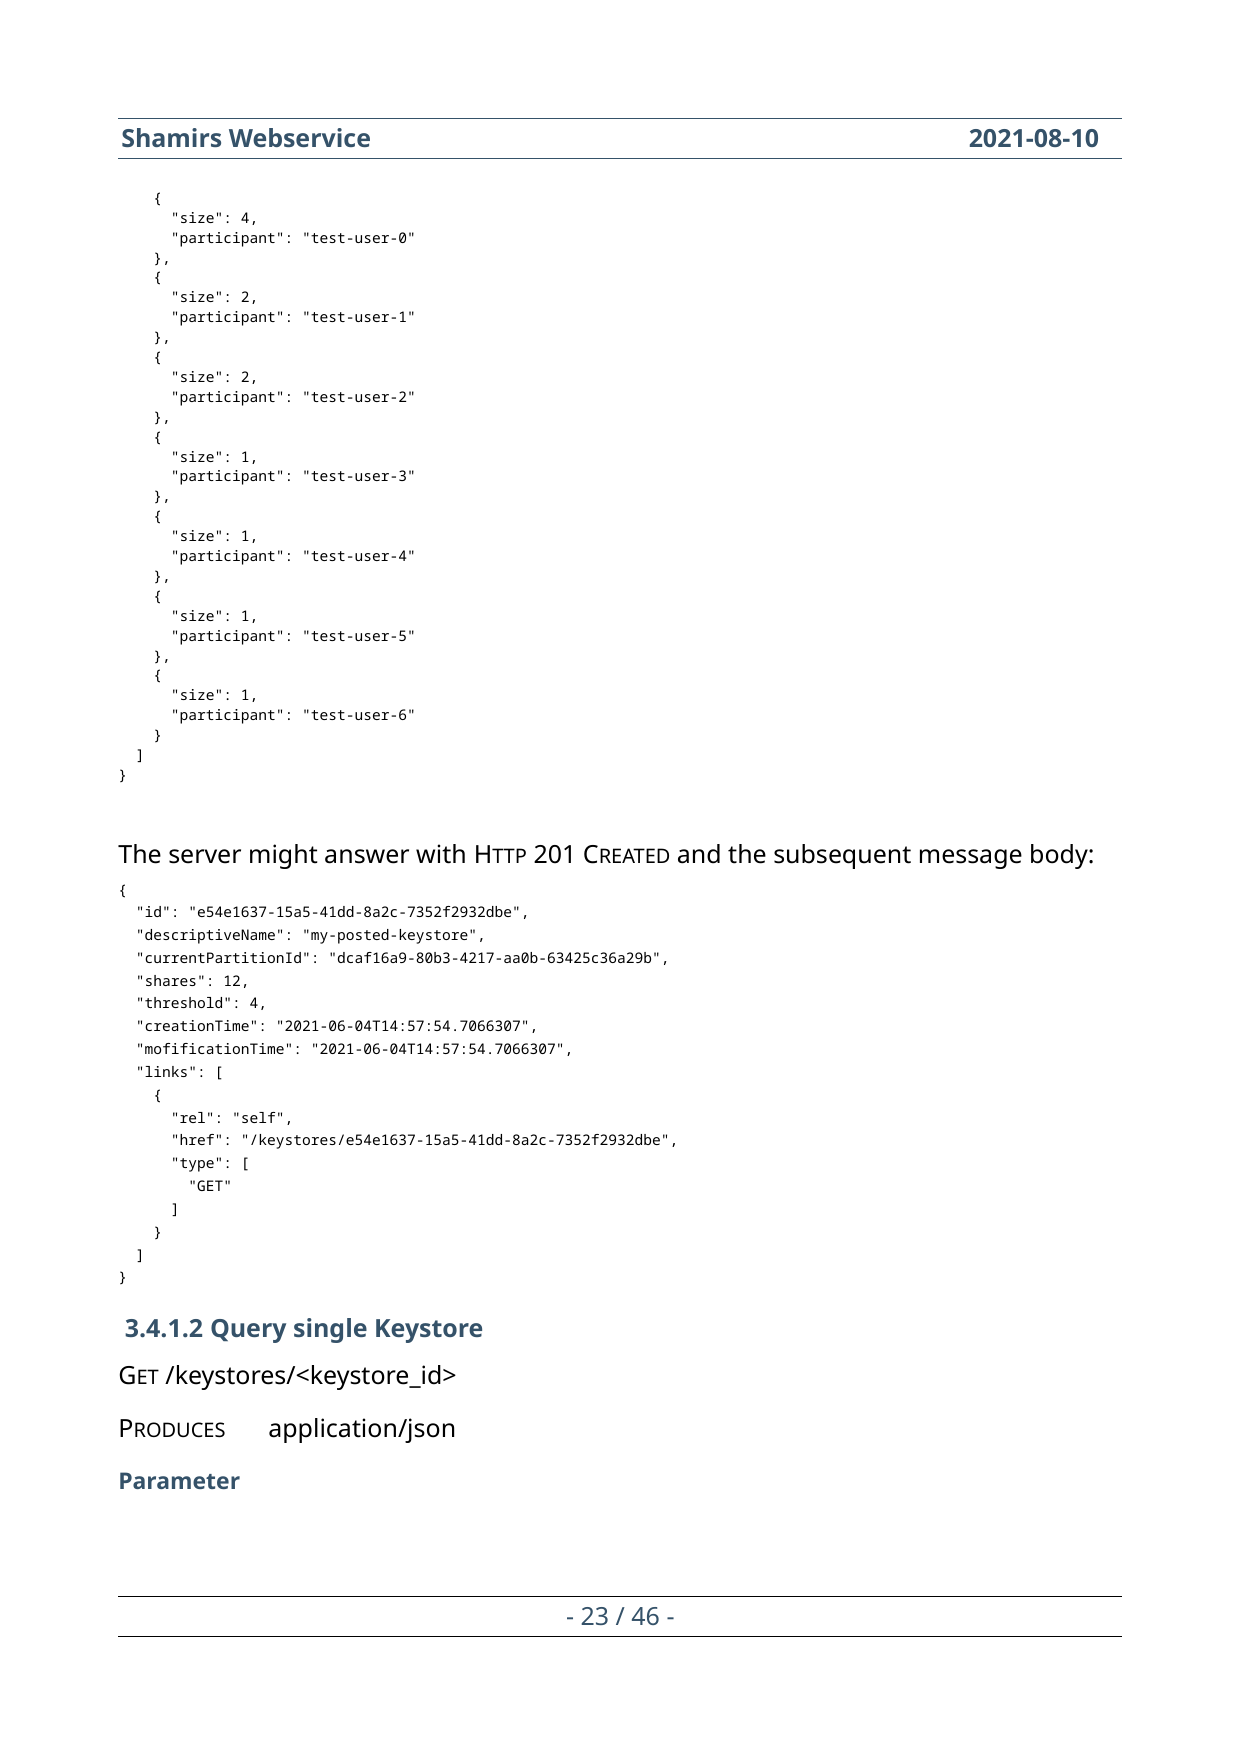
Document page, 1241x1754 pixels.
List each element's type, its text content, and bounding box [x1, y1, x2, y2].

text } [118, 725, 1122, 745]
text "size": 1, [118, 446, 1122, 466]
text Produces application/json [118, 1411, 1122, 1445]
text "type": [ [118, 1153, 1122, 1173]
text { [118, 506, 1122, 526]
text { [118, 188, 1122, 208]
text "size": 2, [118, 367, 1122, 387]
text "participant": "test-user-4" [118, 546, 1122, 566]
text "participant": "test-user-6" [118, 705, 1122, 725]
text The server might answer with Http 201 Created and the subsequent message body: [118, 836, 1122, 870]
text { [118, 426, 1122, 446]
text "size": 4, [118, 208, 1122, 227]
text "links": [ [118, 1062, 1122, 1082]
text ] [118, 745, 1122, 765]
text }, [118, 645, 1122, 665]
text ] [118, 1199, 1122, 1218]
text }, [118, 407, 1122, 426]
text { [118, 347, 1122, 367]
text "size": 1, [118, 526, 1122, 546]
text "id": "e54e1637-15a5-41dd-8a2c-7352f2932dbe", [118, 902, 1122, 922]
text }, [118, 247, 1122, 267]
text "creationTime": "2021-06-04T14:57:54.7066307", [118, 1016, 1122, 1036]
subtitle Query single Keystore [118, 1311, 1122, 1345]
text "participant": "test-user-2" [118, 387, 1122, 407]
text }, [118, 566, 1122, 586]
text "currentPartitionId": "dcaf16a9-80b3-4217-aa0b-63425c36a29b", [118, 948, 1122, 968]
text "href": "/keystores/e54e1637-15a5-41dd-8a2c-7352f2932dbe", [118, 1130, 1122, 1150]
text Get /keystores/<keystore_id> [118, 1357, 1122, 1391]
text { [118, 879, 1122, 899]
text "size": 2, [118, 287, 1122, 307]
text "participant": "test-user-1" [118, 307, 1122, 327]
text "rel": "self", [118, 1107, 1122, 1127]
text "shares": 12, [118, 971, 1122, 990]
text { [118, 665, 1122, 685]
text }, [118, 486, 1122, 506]
text } [118, 765, 1122, 784]
text ] [118, 1244, 1122, 1264]
text { [118, 586, 1122, 606]
text } [118, 1221, 1122, 1241]
text "participant": "test-user-0" [118, 227, 1122, 247]
text "participant": "test-user-3" [118, 466, 1122, 486]
text "participant": "test-user-5" [118, 625, 1122, 645]
text "size": 1, [118, 685, 1122, 705]
text "size": 1, [118, 606, 1122, 625]
text "mofificationTime": "2021-06-04T14:57:54.7066307", [118, 1039, 1122, 1059]
text { [118, 1084, 1122, 1104]
text { [118, 267, 1122, 287]
text Parameter [118, 1465, 1122, 1496]
text }, [118, 327, 1122, 347]
text "GET" [118, 1176, 1122, 1196]
text "descriptiveName": "my-posted-keystore", [118, 925, 1122, 945]
text "threshold": 4, [118, 993, 1122, 1013]
text } [118, 1267, 1122, 1287]
